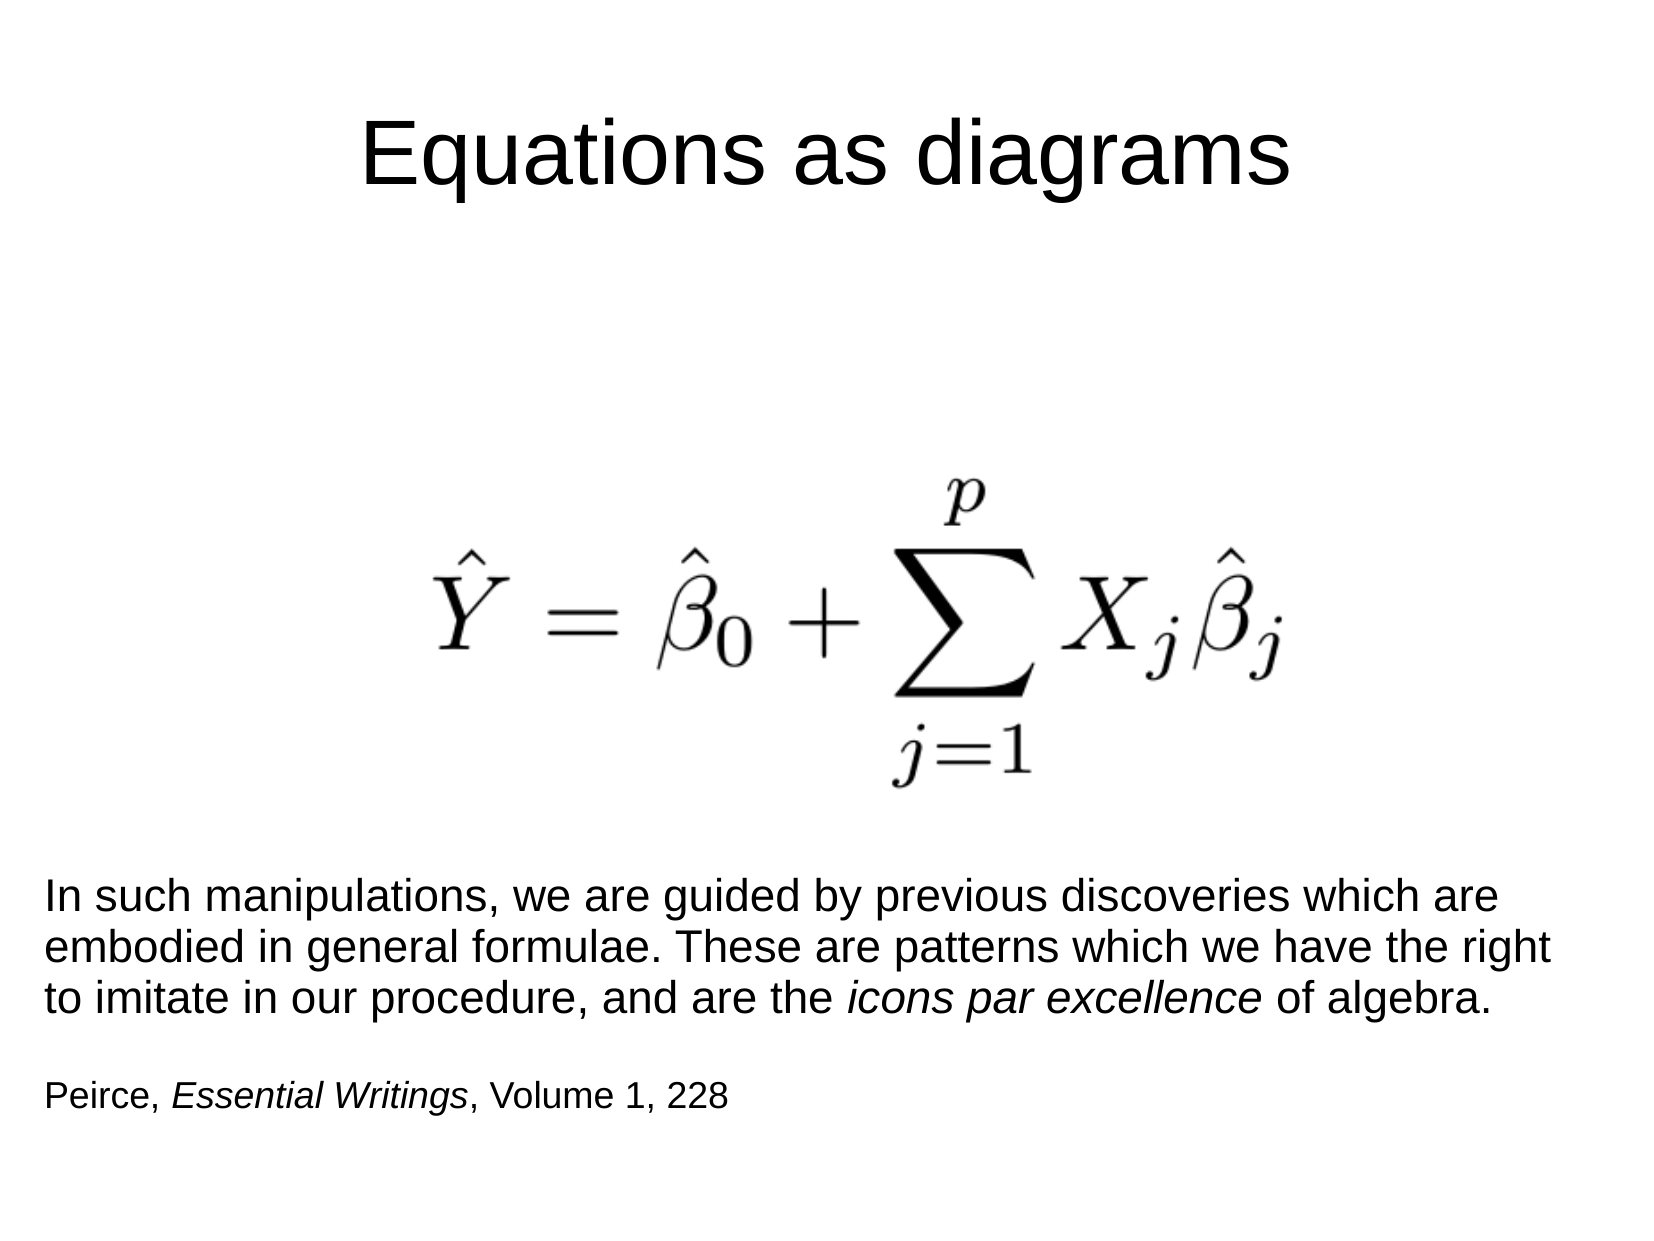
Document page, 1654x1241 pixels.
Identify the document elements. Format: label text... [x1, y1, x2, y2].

text_box In such manipulations, we are guided by previous discoveries which are embodied in general formulae. These are patterns which we have the right to imitate in our procedure, and are the icons par excellence of algebra. Peirce, Essential Writings, Volume 1, 228 [29, 862, 1619, 1125]
picture [362, 431, 1291, 809]
title Equations as diagrams [82, 49, 1571, 257]
